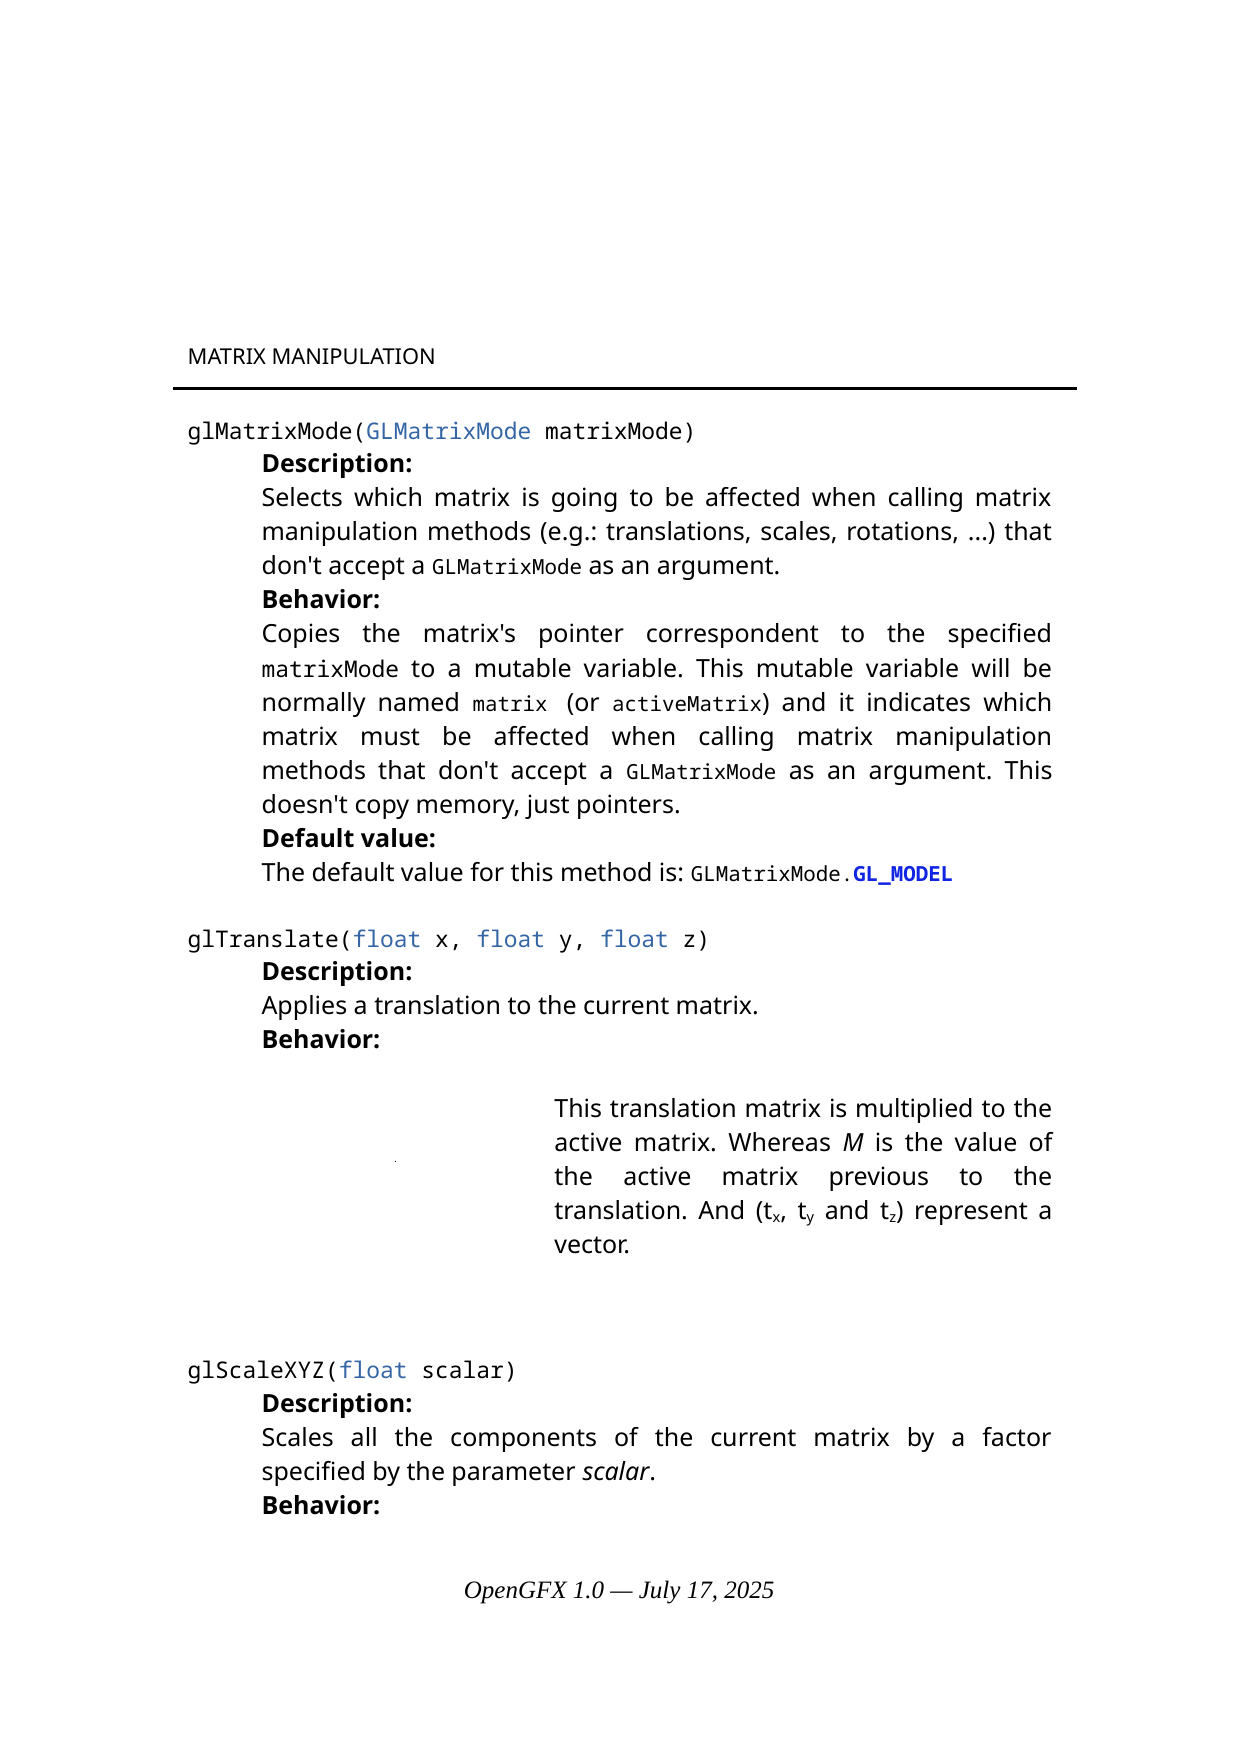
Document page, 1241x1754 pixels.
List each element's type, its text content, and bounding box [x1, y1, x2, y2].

subtitle MATRIX MANIPULATION [187, 341, 1053, 371]
text Scales all the components of the current matrix by a factor specified by the parameter scalar. [261, 1419, 1053, 1488]
text Selects which matrix is going to be affected when calling matrix manipulation methods (e.g.: translations, scales, rotations, ...) that don't accept a GLMatrixMode as an argument. [261, 480, 1053, 582]
text Behavior: [261, 582, 1053, 616]
text Description: [261, 954, 1053, 988]
text Copies the matrix's pointer correspondent to the specified matrixMode to a mutable variable. This mutable variable will be normally named matrix (or activeMatrix) and it indicates which matrix must be affected when calling matrix manipulation methods that don't accept a GLMatrixMode as an argument. This doesn't copy memory, just pointers. [261, 616, 1053, 821]
text Applies a translation to the current matrix. [261, 988, 1053, 1022]
text Description: [261, 1386, 1053, 1419]
text Description: [261, 446, 1053, 480]
text Default value: [261, 821, 1053, 854]
text This translation matrix is multiplied to the active matrix. Whereas M is the value of the active matrix previous to the translation. And (tx, ty and tz) represent a vector. [216, 1090, 1053, 1261]
text glScaleXYZ(float scalar) [187, 1354, 1053, 1386]
text glTranslate(float x, float y, float z) [187, 923, 1053, 954]
text Behavior: [261, 1488, 1053, 1522]
text The default value for this method is: GLMatrixMode.GL_MODEL [261, 854, 1053, 889]
text Behavior: [261, 1022, 1053, 1056]
text glMatrixMode(GLMatrixMode matrixMode) [187, 414, 1053, 446]
